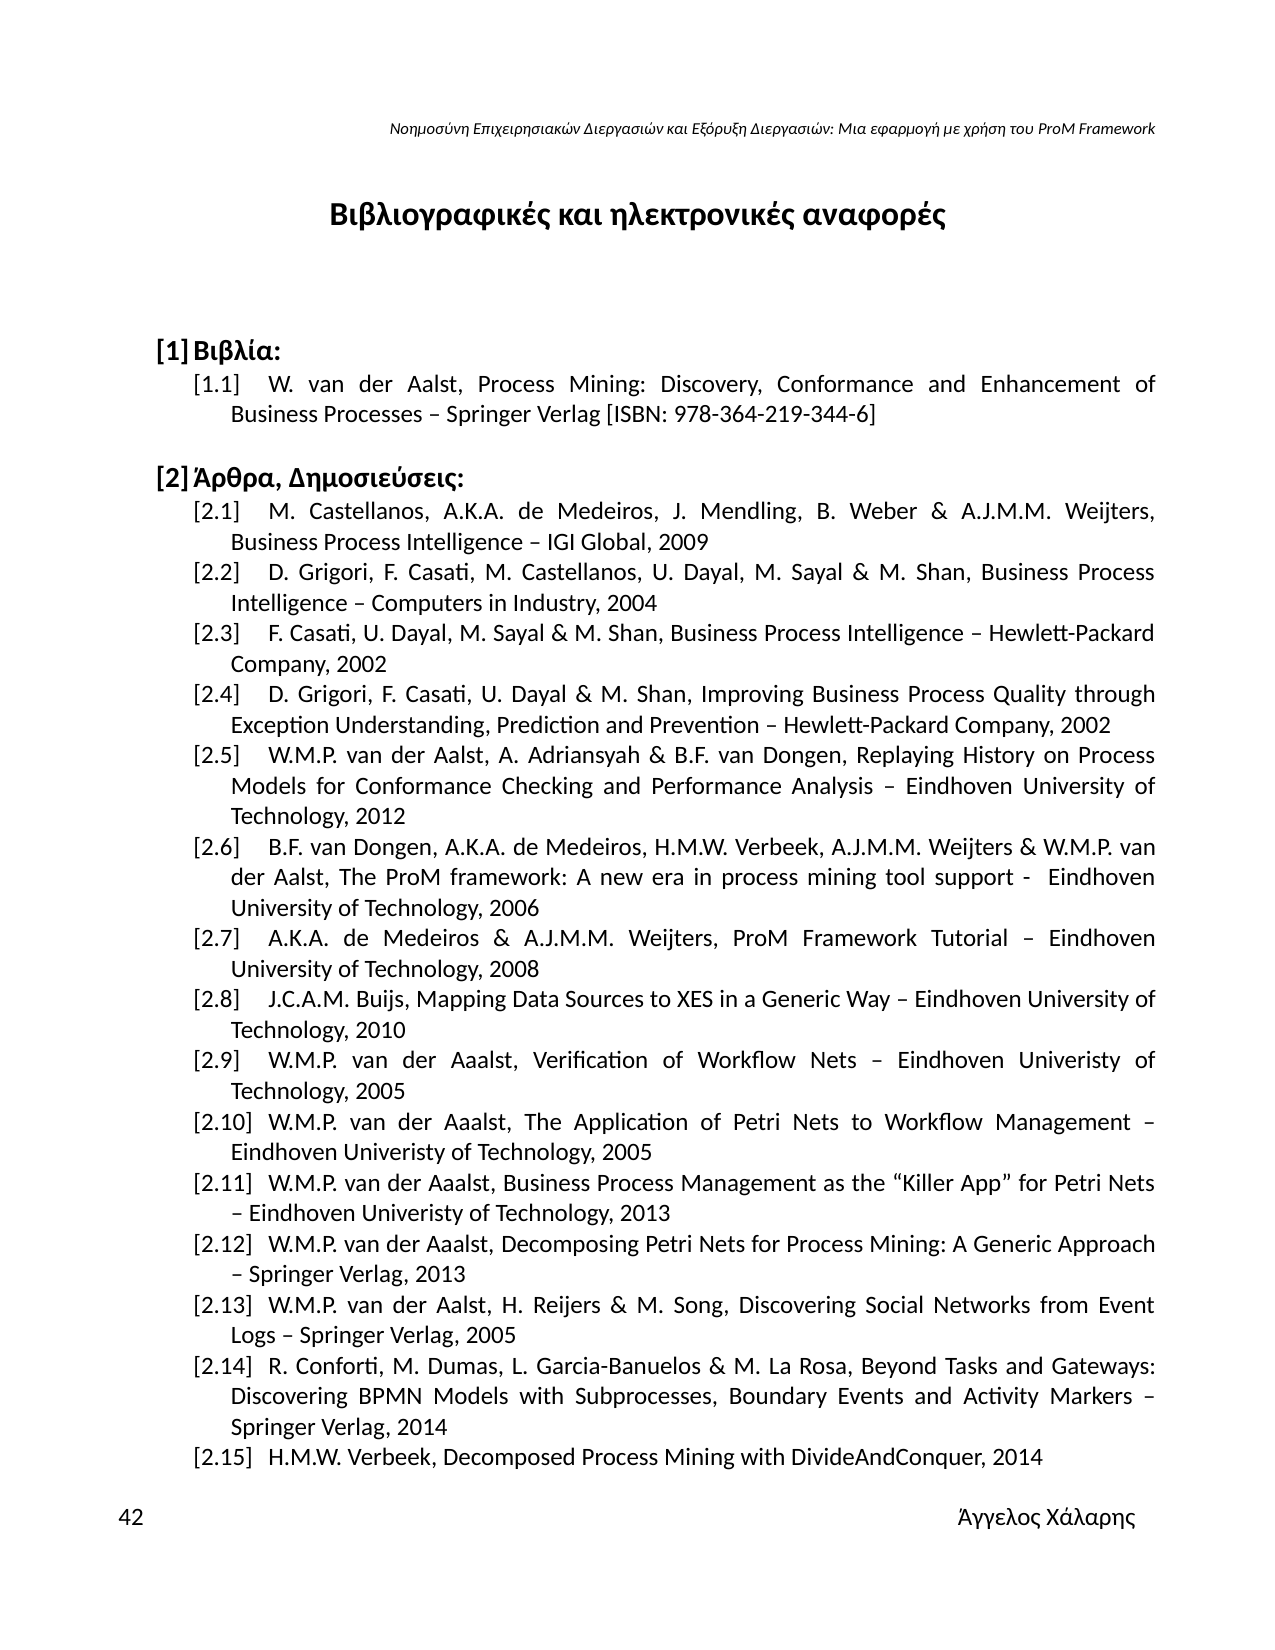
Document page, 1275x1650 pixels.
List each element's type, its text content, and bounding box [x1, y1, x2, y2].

list D. Grigori, F. Casati, U. Dayal & M. Shan, Improving Business Process Quality through Exception Understanding, Prediction and Prevention – Hewlett-Packard Company, 2002 [193, 678, 1157, 739]
list W. van der Aalst, Process Mining: Discovery, Conformance and Enhancement of Business Processes – Springer Verlag [ISBN: 978-364-219-344-6] [193, 368, 1157, 429]
list F. Casati, U. Dayal, M. Sayal & M. Shan, Business Process Intelligence – Hewlett-Packard Company, 2002 [193, 617, 1157, 678]
list Βιβλία: [156, 332, 1157, 368]
list B.F. van Dongen, A.K.A. de Medeiros, H.M.W. Verbeek, A.J.M.M. Weijters & W.M.P. van der Aalst, The ProM framework: A new era in process mining tool support - Eindhoven University of Technology, 2006 [193, 831, 1157, 922]
list W.M.P. van der Aalst, H. Reijers & M. Song, Discovering Social Networks from Event Logs – Springer Verlag, 2005 [193, 1289, 1157, 1350]
list J.C.A.M. Buijs, Mapping Data Sources to XES in a Generic Way – Eindhoven University of Technology, 2010 [193, 983, 1157, 1044]
list H.M.W. Verbeek, Decomposed Process Mining with DivideAndConquer, 2014 [193, 1441, 1157, 1472]
list W.M.P. van der Aaalst, Decomposing Petri Nets for Process Mining: A Generic Approach – Springer Verlag, 2013 [193, 1228, 1157, 1289]
list A.K.A. de Medeiros & A.J.M.M. Weijters, ProM Framework Tutorial – Eindhoven University of Technology, 2008 [193, 922, 1157, 983]
list D. Grigori, F. Casati, M. Castellanos, U. Dayal, M. Sayal & M. Shan, Business Process Intelligence – Computers in Industry, 2004 [193, 556, 1157, 617]
list W.M.P. van der Aalst, A. Adriansyah & B.F. van Dongen, Replaying History on Process Models for Conformance Checking and Performance Analysis – Eindhoven University of Technology, 2012 [193, 739, 1157, 831]
list Άρθρα, Δημοσιεύσεις: [156, 459, 1157, 495]
list W.M.P. van der Aaalst, Business Process Management as the “Killer App” for Petri Nets – Eindhoven Univeristy of Technology, 2013 [193, 1167, 1157, 1228]
subtitle Βιβλιογραφικές και ηλεκτρονικές αναφορές [118, 193, 1157, 234]
list W.M.P. van der Aaalst, Verification of Workflow Nets – Eindhoven Univeristy of Technology, 2005 [193, 1044, 1157, 1106]
list R. Conforti, M. Dumas, L. Garcia-Banuelos & M. La Rosa, Beyond Tasks and Gateways: Discovering BPMN Models with Subprocesses, Boundary Events and Activity Markers – Springer Verlag, 2014 [193, 1350, 1157, 1441]
list W.M.P. van der Aaalst, The Application of Petri Nets to Workflow Management – Eindhoven Univeristy of Technology, 2005 [193, 1106, 1157, 1167]
list M. Castellanos, A.K.A. de Medeiros, J. Mendling, B. Weber & A.J.M.M. Weijters, Business Process Intelligence – IGI Global, 2009 [193, 495, 1157, 556]
